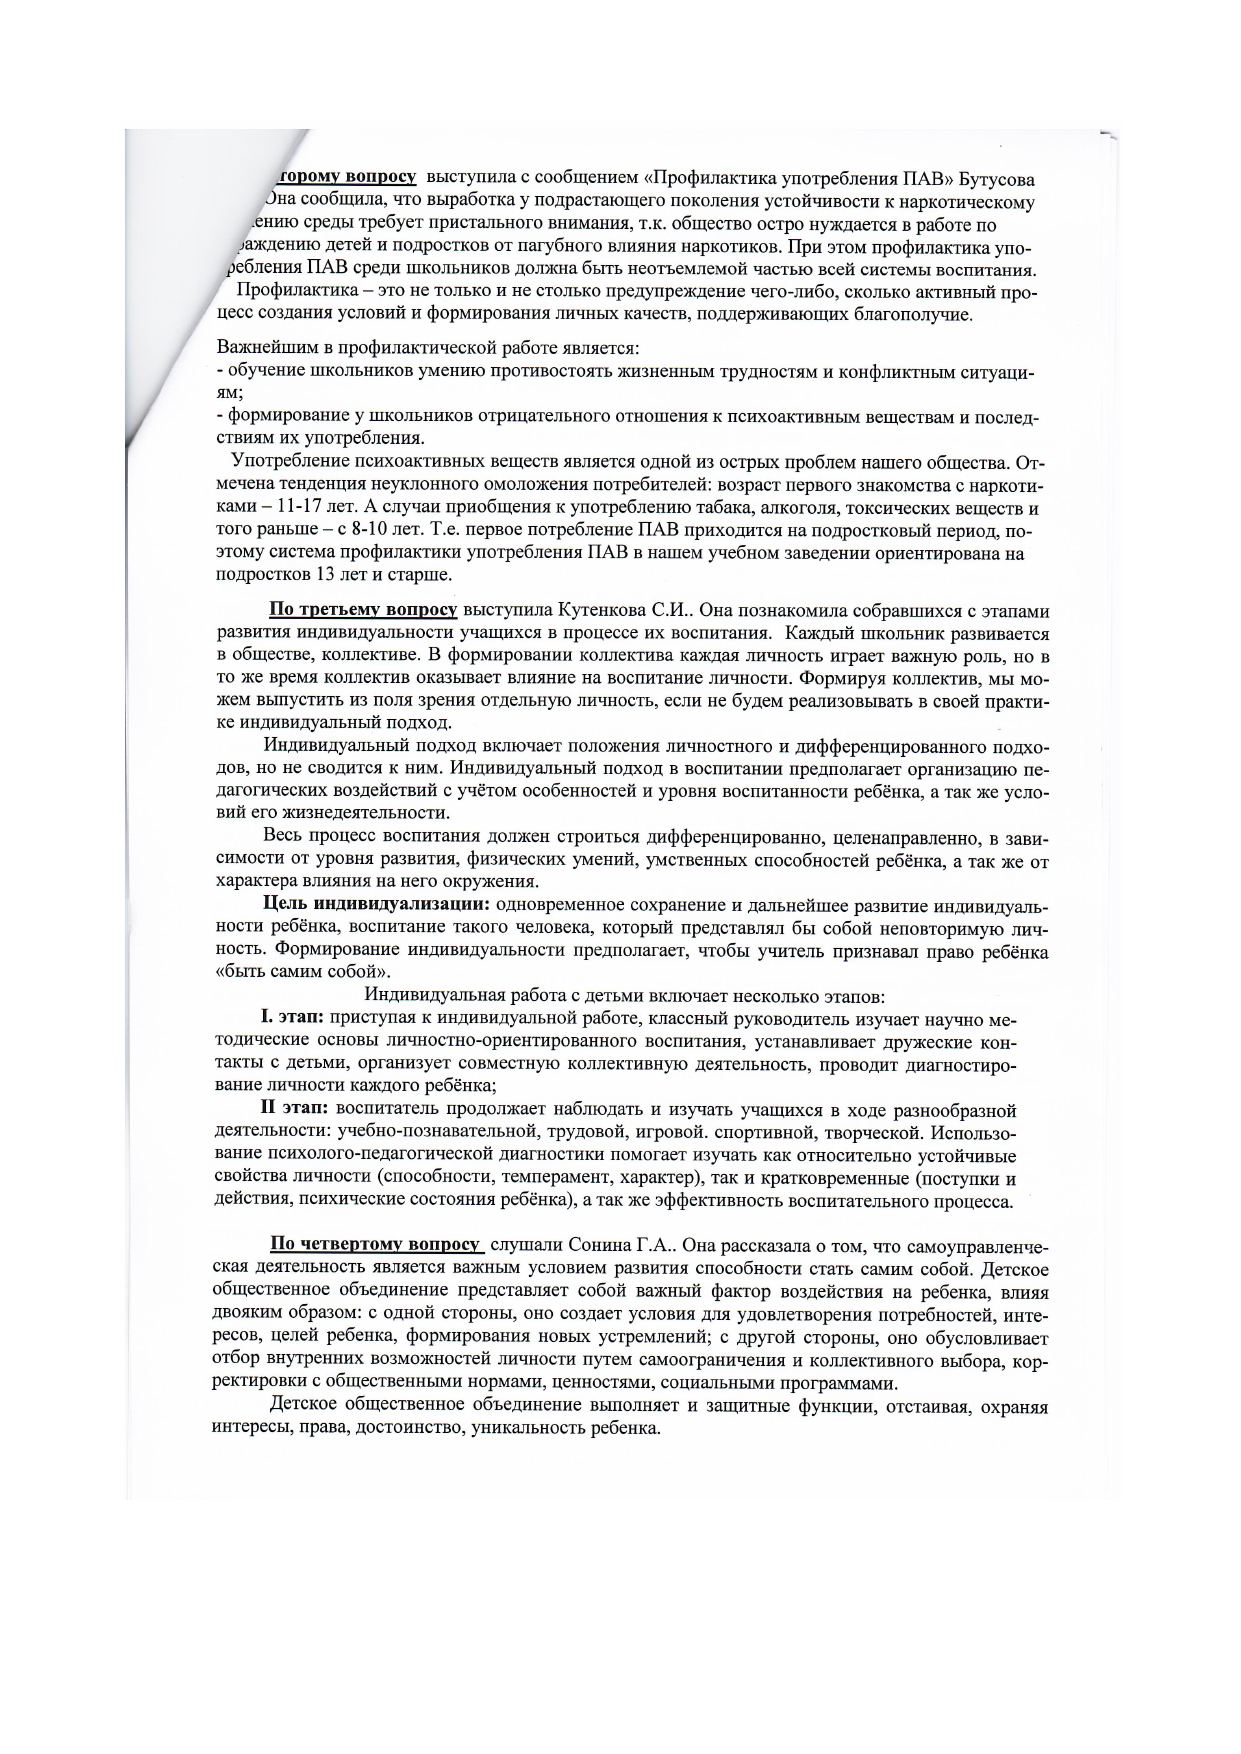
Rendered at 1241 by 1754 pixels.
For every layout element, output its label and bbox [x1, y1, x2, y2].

picture [118, 118, 1122, 1500]
